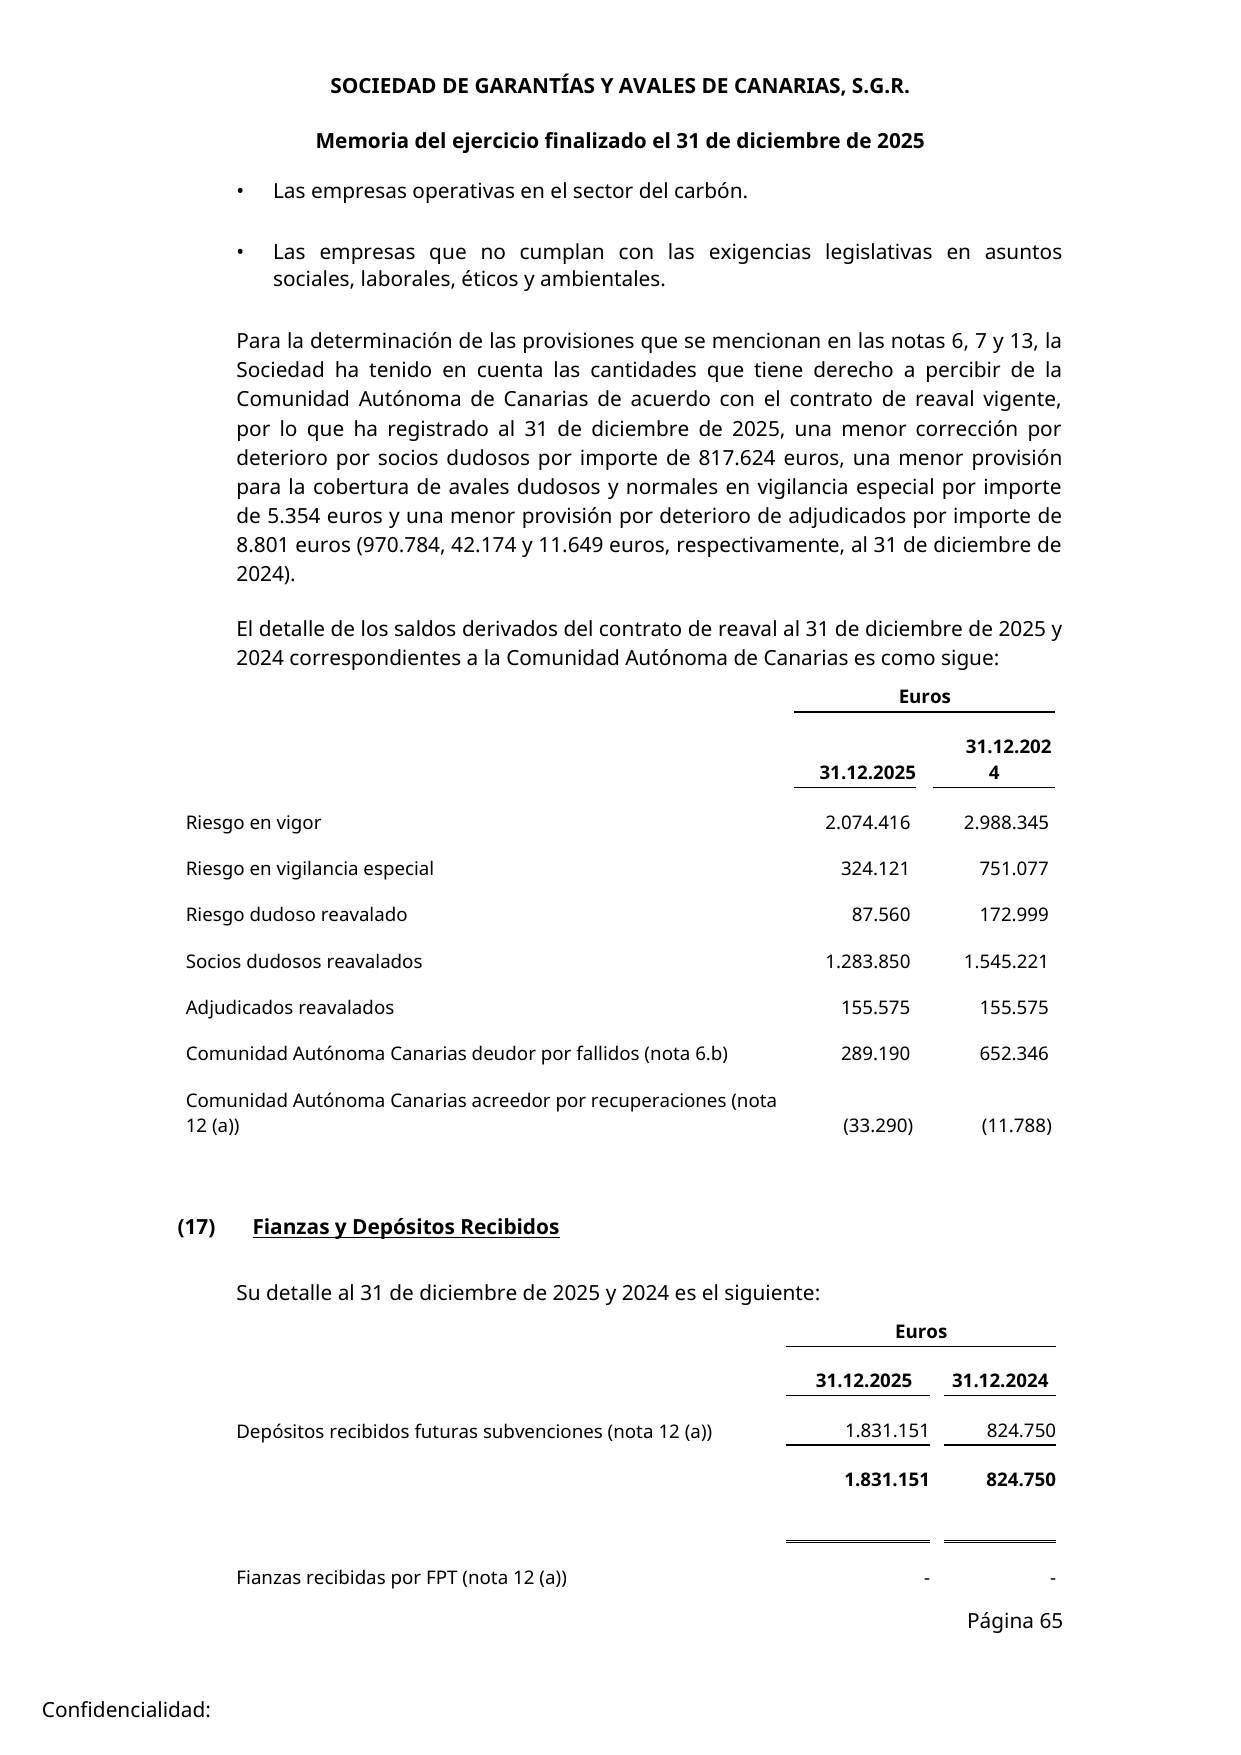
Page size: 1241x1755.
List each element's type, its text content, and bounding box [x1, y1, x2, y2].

table_cell 1.283.850 [786, 948, 924, 994]
table_cell Comunidad Autónoma Canarias acreedor por recuperaciones (nota 12 (a)) [177, 1087, 786, 1159]
table_cell 824.750 [937, 1417, 1063, 1466]
table_cell (11.788) [925, 1087, 1063, 1159]
table_cell [177, 1513, 779, 1564]
table_cell [177, 1466, 779, 1513]
table_cell Socios dudosos reavalados [177, 948, 786, 994]
table_cell 652.346 [925, 1041, 1063, 1087]
table_cell 2.074.416 [786, 809, 924, 855]
table_cell Depósitos recibidos futuras subvenciones (nota 12 (a)) [177, 1417, 779, 1466]
table_cell (33.290) [786, 1087, 924, 1159]
table_cell 324.121 [786, 855, 924, 902]
text Su detalle al 31 de diciembre de 2025 y 2024 es el siguiente: [236, 1278, 1063, 1305]
table_cell Riesgo en vigor [177, 809, 786, 855]
table_cell Riesgo dudoso reavalado [177, 902, 786, 948]
table_cell 824.750 [937, 1466, 1063, 1513]
text • Las empresas operativas en el sector del carbón. [236, 177, 1063, 204]
table_header Euros [779, 1318, 1063, 1367]
text El detalle de los saldos derivados del contrato de reaval al 31 de diciembre de 2025 y 2024 correspondientes a la Comunidad Autónoma de Canarias es como sigue: [236, 613, 1063, 671]
table_cell [779, 1513, 937, 1564]
table_cell [177, 734, 786, 809]
table_cell - [779, 1564, 937, 1590]
table_cell Riesgo en vigilancia especial [177, 855, 786, 902]
table_cell [937, 1513, 1063, 1564]
table_cell 155.575 [925, 994, 1063, 1041]
table_header [177, 1318, 779, 1367]
table_cell 172.999 [925, 902, 1063, 948]
table_cell 31.12.2024 [937, 1368, 1063, 1417]
table_cell Fianzas recibidas por FPT (nota 12 (a)) [177, 1564, 779, 1590]
table_cell 1.831.151 [779, 1466, 937, 1513]
table_cell 751.077 [925, 855, 1063, 902]
text (17) Fianzas y Depósitos Recibidos [177, 1212, 1063, 1241]
table_cell 31.12.2025 [779, 1368, 937, 1417]
table_cell - [937, 1564, 1063, 1590]
table_cell 2.988.345 [925, 809, 1063, 855]
table_cell 31.12.2024 [925, 734, 1063, 809]
table_cell [177, 1368, 779, 1417]
table_cell Adjudicados reavalados [177, 994, 786, 1041]
text Para la determinación de las provisiones que se mencionan en las notas 6, 7 y 13, la Sociedad ha tenido en cuenta las cantidades que tiene derecho a percibir de la Comunidad Autónoma de Canarias de acuerdo con el contrato de reaval vigente, por lo que ha registrado al 31 de diciembre de 2025, una menor corrección por deterioro por socios dudosos por importe de 817.624 euros, una menor provisión para la cobertura de avales dudosos y normales en vigilancia especial por importe de 5.354 euros y una menor provisión por deterioro de adjudicados por importe de 8.801 euros (970.784, 42.174 y 11.649 euros, respectivamente, al 31 de diciembre de 2024). [236, 325, 1063, 588]
table_cell 1.831.151 [779, 1417, 937, 1466]
table_header [177, 684, 786, 733]
table_cell 155.575 [786, 994, 924, 1041]
table_cell 289.190 [786, 1041, 924, 1087]
table_cell 31.12.2025 [786, 734, 924, 809]
table_header Euros [786, 684, 1063, 733]
table_cell 87.560 [786, 902, 924, 948]
table_cell 1.545.221 [925, 948, 1063, 994]
table_cell Comunidad Autónoma Canarias deudor por fallidos (nota 6.b) [177, 1041, 786, 1087]
text • Las empresas que no cumplan con las exigencias legislativas en asuntos sociales, laborales, éticos y ambientales. [236, 238, 1063, 292]
